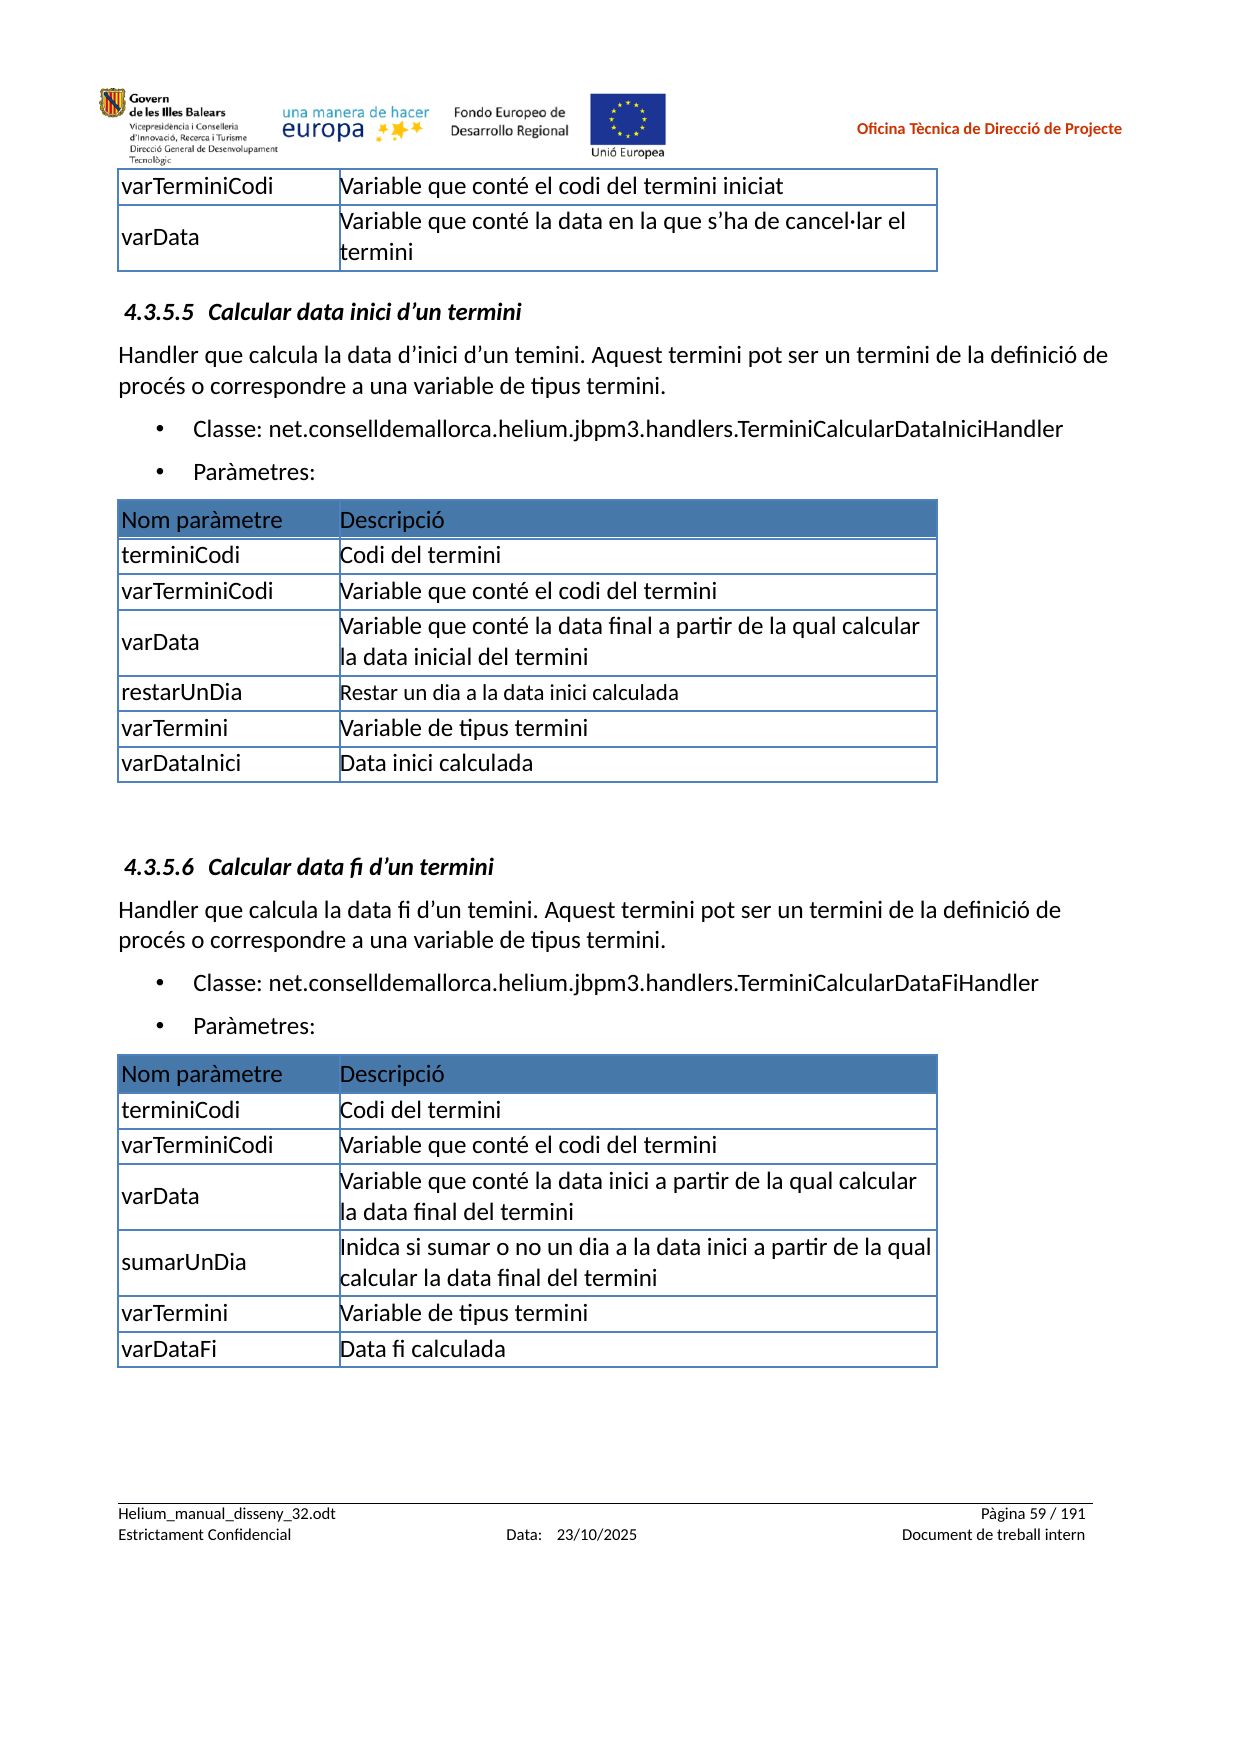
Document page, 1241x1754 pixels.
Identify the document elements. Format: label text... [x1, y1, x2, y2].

picture [99, 87, 668, 166]
table_cell Variable de tipus termini [341, 1297, 936, 1331]
table_header Descripció [341, 501, 936, 537]
table_cell sumarUnDia [119, 1231, 339, 1295]
table_cell Restar un dia a la data inici calculada [341, 677, 936, 710]
table_cell Codi del termini [341, 540, 936, 573]
table_cell varTermini [119, 1297, 339, 1331]
table_cell Data inici calculada [341, 748, 936, 781]
subtitle Calcular data fi d’un termini [118, 851, 1122, 881]
table_cell Variable de tipus termini [341, 712, 936, 746]
table_cell varTermini [119, 712, 339, 746]
table_cell Inidca si sumar o no un dia a la data inici a partir de la qual calcular la data final del termini [341, 1231, 936, 1295]
table_cell varDataFi [119, 1333, 339, 1366]
list Paràmetres: [156, 456, 1122, 486]
table_header Nom paràmetre [119, 1056, 339, 1092]
table_cell Variable que conté el codi del termini [341, 575, 936, 608]
table_cell Data fi calculada [341, 1333, 936, 1366]
table_cell terminiCodi [119, 540, 339, 573]
table_cell Variable que conté el codi del termini [341, 1130, 936, 1163]
table_cell Variable que conté la data en la que s’ha de cancel·lar el termini [341, 206, 936, 269]
table_cell Codi del termini [341, 1094, 936, 1127]
table_cell varDataInici [119, 748, 339, 781]
table_cell Variable que conté la data inici a partir de la qual calcular la data final del termini [341, 1165, 936, 1229]
table_cell Variable que conté la data final a partir de la qual calcular la data inicial del termini [341, 611, 936, 674]
table_header Descripció [341, 1056, 936, 1092]
table_cell varData [119, 1165, 339, 1229]
subtitle Calcular data inici d’un termini [118, 297, 1122, 327]
list Paràmetres: [156, 1011, 1122, 1041]
table_header Nom paràmetre [119, 501, 339, 537]
table_cell terminiCodi [119, 1094, 339, 1127]
table_cell varTerminiCodi [119, 575, 339, 608]
table_cell varTerminiCodi [119, 1130, 339, 1163]
table_cell varData [119, 611, 339, 674]
table_cell Variable que conté el codi del termini iniciat [341, 170, 936, 203]
list Classe: net.conselldemallorca.helium.jbpm3.handlers.TerminiCalcularDataIniciHandler [156, 413, 1122, 443]
table_cell varData [119, 206, 339, 269]
table_cell varTerminiCodi [119, 170, 339, 203]
text Handler que calcula la data fi d’un temini. Aquest termini pot ser un termini de la definició de procés o correspondre a una variable de tipus termini. [118, 894, 1122, 955]
list Classe: net.conselldemallorca.helium.jbpm3.handlers.TerminiCalcularDataFiHandler [156, 967, 1122, 998]
table_cell restarUnDia [119, 677, 339, 710]
text Handler que calcula la data d’inici d’un temini. Aquest termini pot ser un termini de la definició de procés o correspondre a una variable de tipus termini. [118, 339, 1122, 400]
